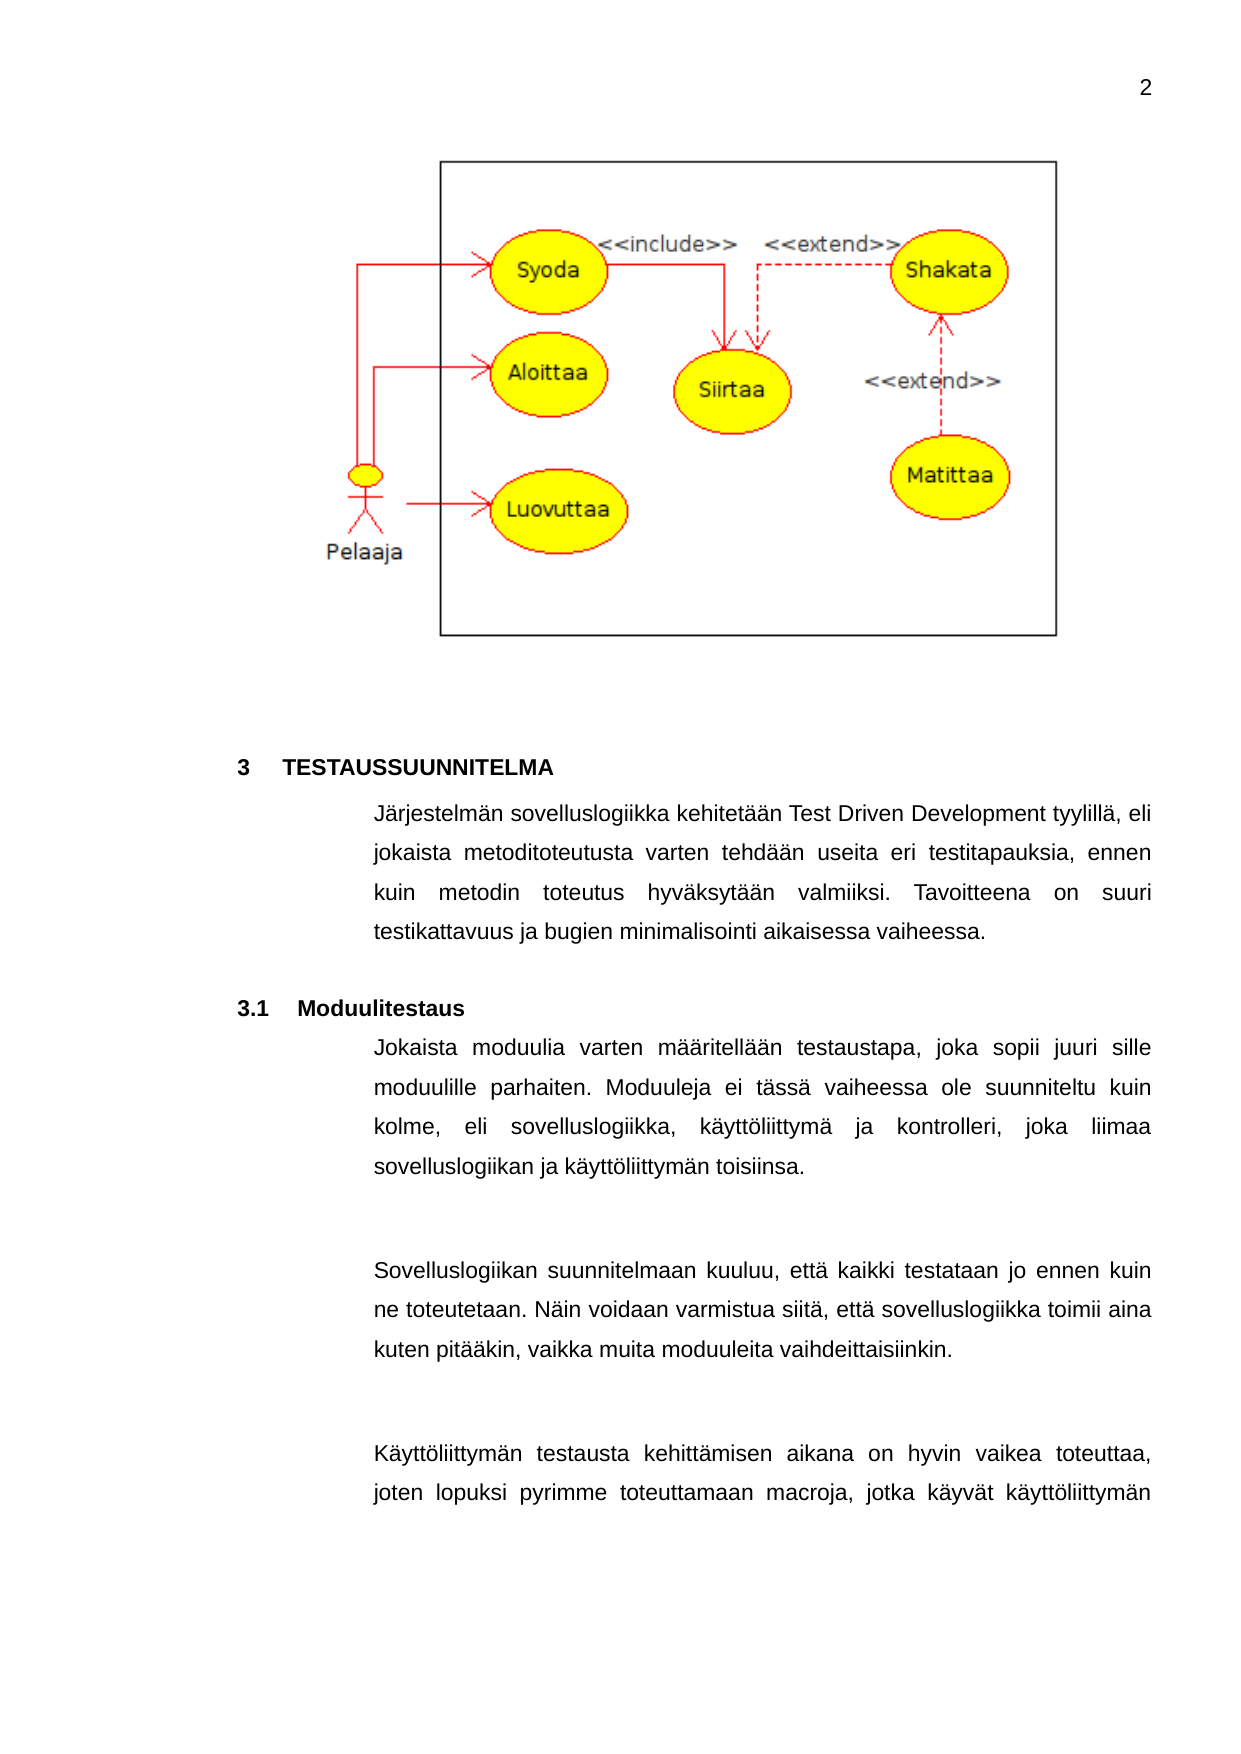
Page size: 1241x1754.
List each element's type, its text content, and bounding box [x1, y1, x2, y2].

text Järjestelmän sovelluslogiikka kehitetään Test Driven Development tyylillä, eli jokaista metoditoteutusta varten tehdään useita eri testitapauksia, ennen kuin metodin toteutus hyväksytään valmiiksi. Tavoitteena on suuri testikattavuus ja bugien minimalisointi aikaisessa vaiheessa. [373, 800, 1152, 945]
subtitle TESTAUSSUUNNITELMA [237, 754, 1152, 781]
text Jokaista moduulia varten määritellään testaustapa, joka sopii juuri sille moduulille parhaiten. Moduuleja ei tässä vaiheessa ole suunniteltu kuin kolme, eli sovelluslogiikka, käyttöliittymä ja kontrolleri, joka liimaa sovelluslogiikan ja käyttöliittymän toisiinsa. [373, 1034, 1152, 1179]
text Käyttöliittymän testausta kehittämisen aikana on hyvin vaikea toteuttaa, joten lopuksi pyrimme toteuttamaan macroja, jotka käyvät käyttöliittymän [373, 1439, 1152, 1505]
picture [320, 147, 1069, 652]
subtitle Moduulitestaus [237, 995, 1152, 1022]
text Sovelluslogiikan suunnitelmaan kuuluu, että kaikki testataan jo ennen kuin ne toteutetaan. Näin voidaan varmistua siitä, että sovelluslogiikka toimii aina kuten pitääkin, vaikka muita moduuleita vaihdeittaisiinkin. [373, 1257, 1152, 1362]
